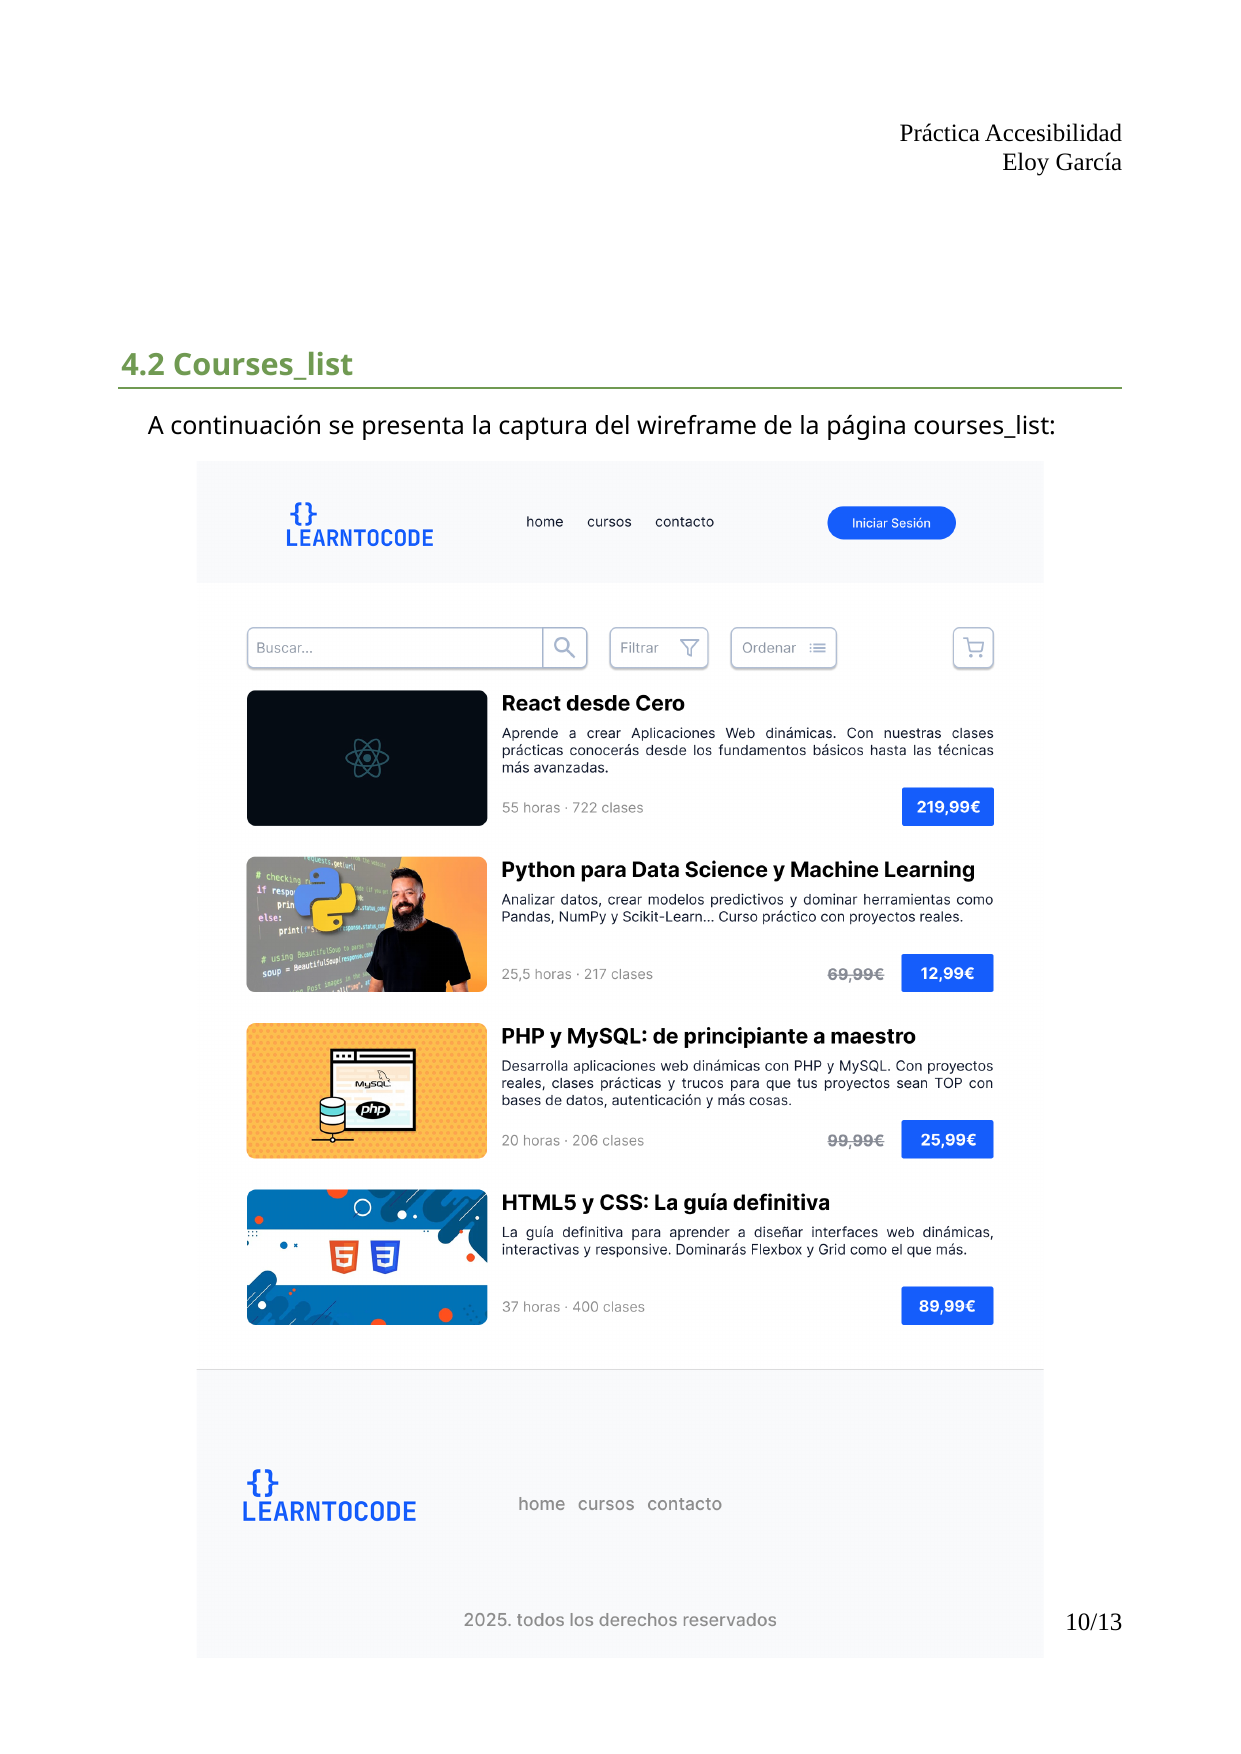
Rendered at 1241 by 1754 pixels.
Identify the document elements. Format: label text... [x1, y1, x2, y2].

text A continuación se presenta la captura del wireframe de la página courses_list: [118, 407, 1122, 441]
picture [196, 461, 1044, 1658]
subtitle 4.2 Courses_list [118, 340, 1122, 387]
